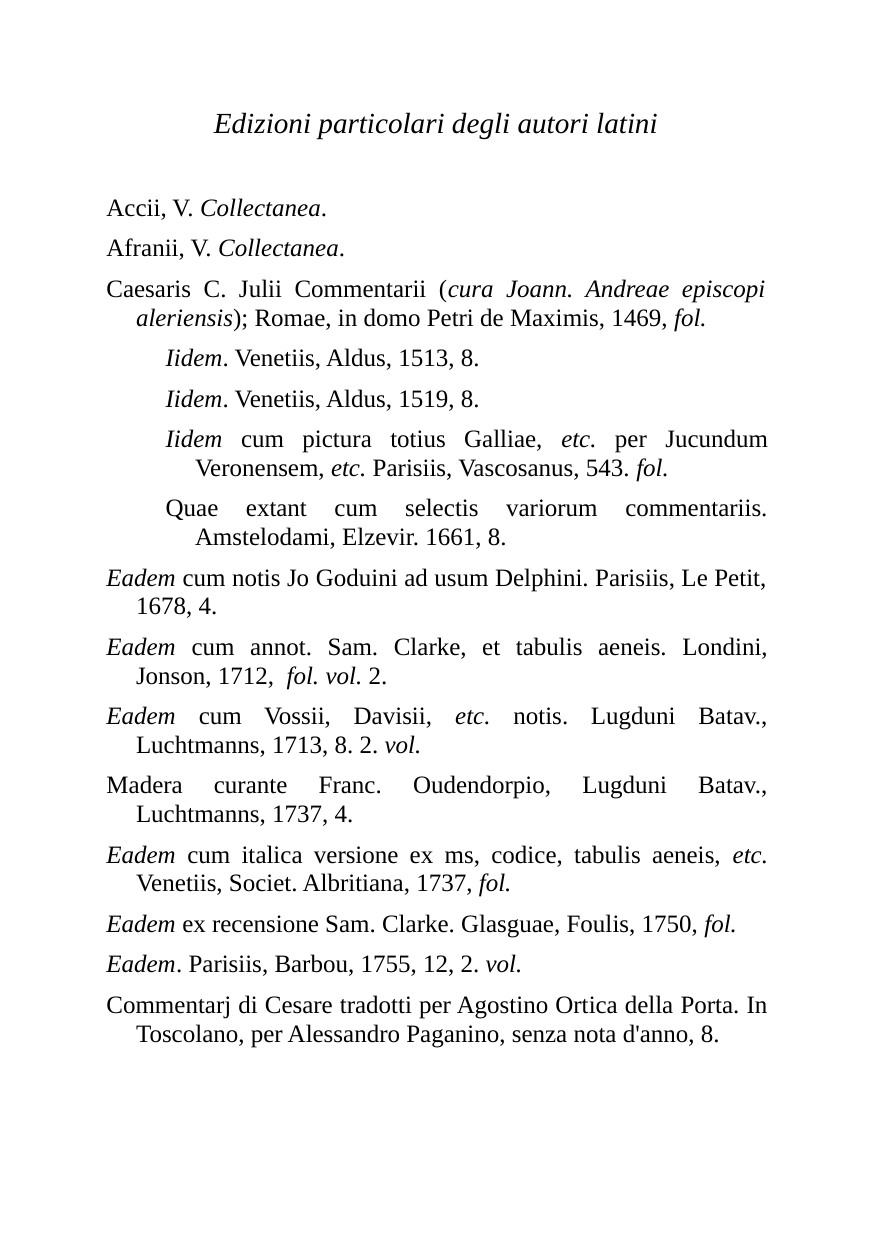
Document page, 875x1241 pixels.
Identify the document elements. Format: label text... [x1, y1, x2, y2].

text Eadem. Parisiis, Barbou, 1755, 12, 2. vol. [106, 949, 768, 978]
text Eadem cum annot. Sam. Clarke, et tabulis aeneis. Londini, Jonson, 1712, fol. vol. 2. [106, 632, 768, 689]
text Caesaris C. Julii Commentarii (cura Joann. Andreae episcopi aleriensis); Romae, in domo Petri de Maximis, 1469, fol. [106, 274, 768, 331]
text Iidem cum pictura totius Galliae, etc. per Jucundum Veronensem, etc. Parisiis, Vascosanus, 543. fol. [165, 424, 768, 482]
text Edizioni particolari degli autori latini [106, 106, 768, 140]
text Madera curante Franc. Oudendorpio, Lugduni Batav., Luchtmanns, 1737, 4. [106, 771, 768, 828]
text Commentarj di Cesare tradotti per Agostino Ortica della Porta. In Toscolano, per Alessandro Paganino, senza nota d'anno, 8. [106, 990, 768, 1048]
text Eadem cum Vossii, Davisii, etc. notis. Lugduni Batav., Luchtmanns, 1713, 8. 2. vol. [106, 701, 768, 759]
text Quae extant cum selectis variorum commentariis. Amstelodami, Elzevir. 1661, 8. [165, 493, 768, 551]
text Iidem. Venetiis, Aldus, 1513, 8. [165, 343, 768, 372]
text Eadem cum notis Jo Goduini ad usum Delphini. Parisiis, Le Petit, 1678, 4. [106, 563, 768, 620]
text Iidem. Venetiis, Aldus, 1519, 8. [165, 384, 768, 412]
text Eadem ex recensione Sam. Clarke. Glasguae, Foulis, 1750, fol. [106, 909, 768, 938]
text Eadem cum italica versione ex ms, codice, tabulis aeneis, etc. Venetiis, Societ. Albritiana, 1737, fol. [106, 840, 768, 897]
text Accii, V. Collectanea. [106, 193, 768, 222]
text Afranii, V. Collectanea. [106, 233, 768, 262]
